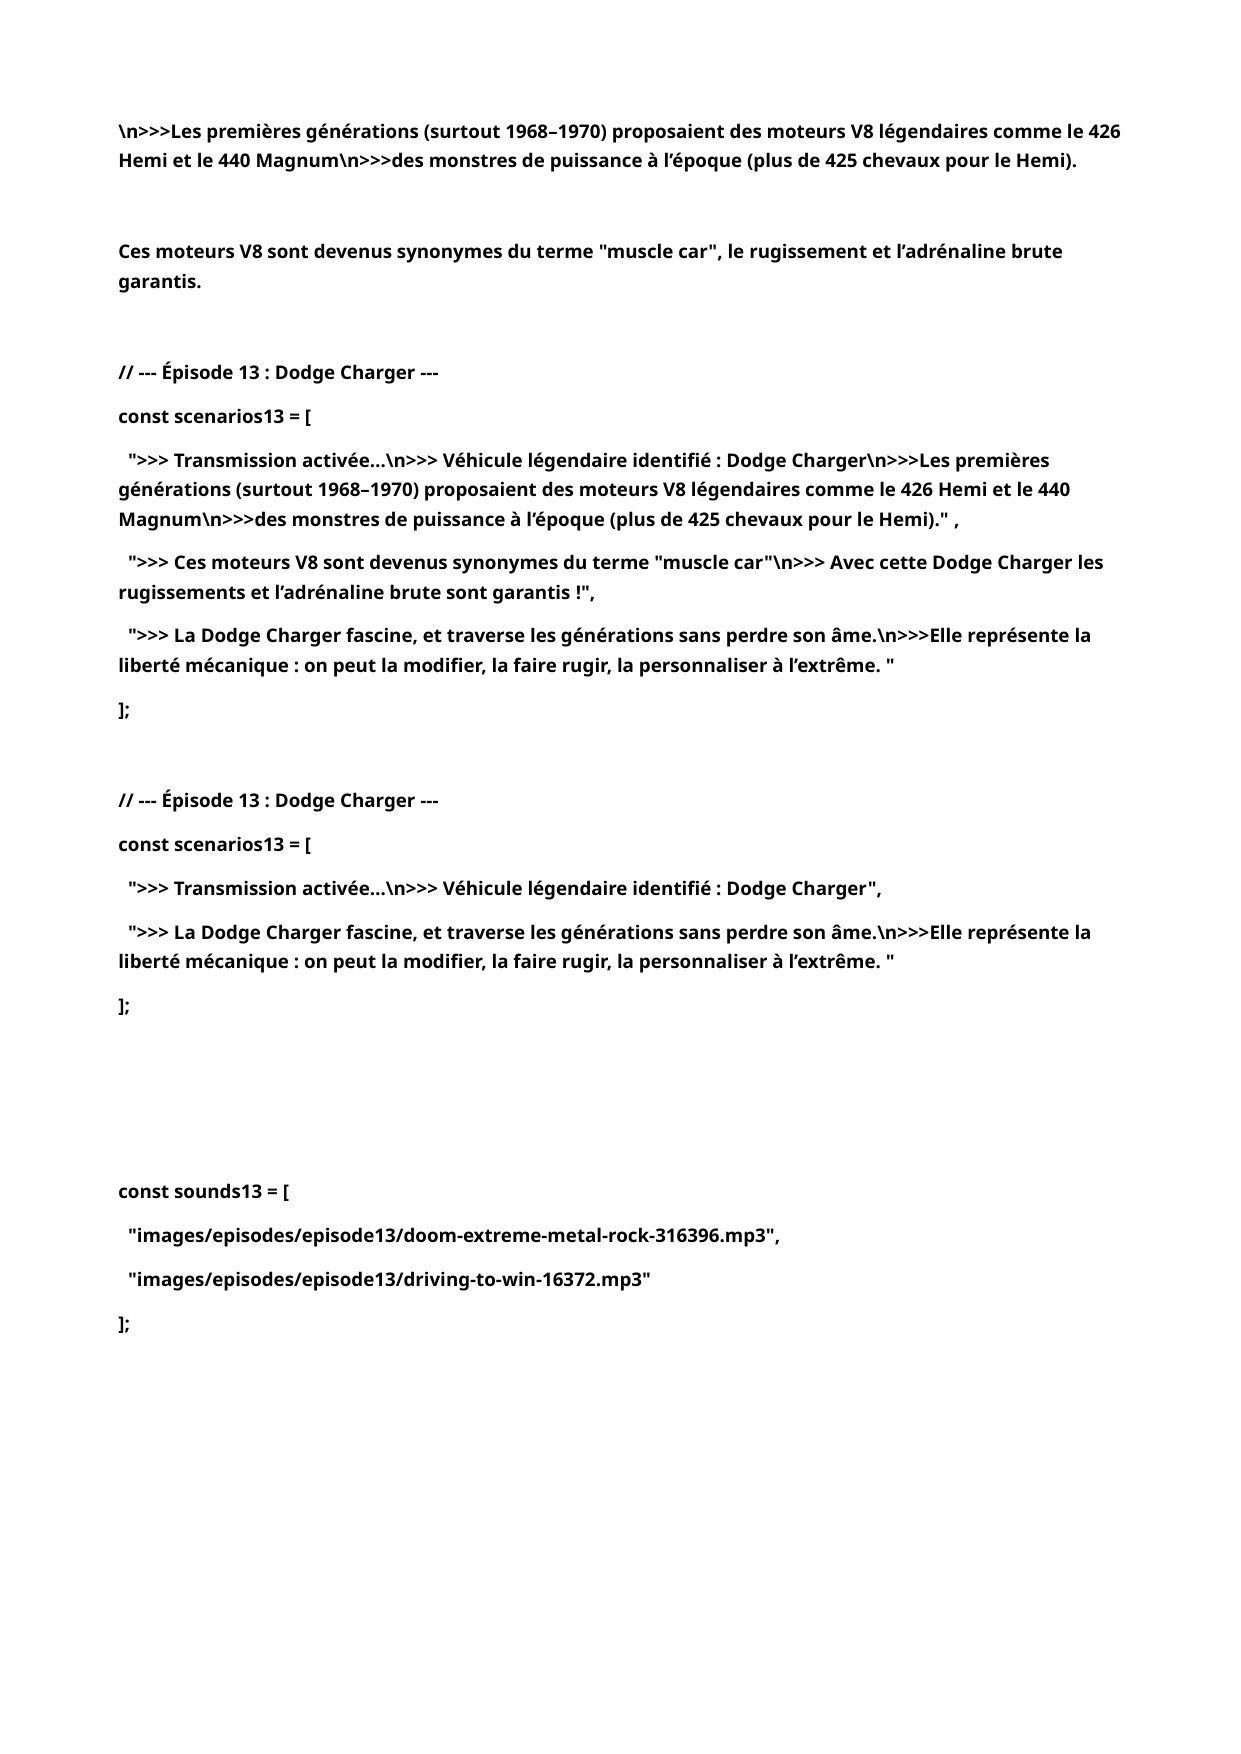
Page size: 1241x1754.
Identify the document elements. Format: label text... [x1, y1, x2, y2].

text const scenarios13 = [ [118, 831, 1122, 857]
text "images/episodes/episode13/doom-extreme-metal-rock-316396.mp3", [118, 1223, 1122, 1248]
text // --- Épisode 13 : Dodge Charger --- [118, 787, 1122, 813]
text ">>> Transmission activée…\n>>> Véhicule légendaire identifié : Dodge Charger", [118, 875, 1122, 901]
text Ces moteurs V8 sont devenus synonymes du terme "muscle car", le rugissement et l’adrénaline brute garantis. [118, 239, 1122, 294]
text ]; [118, 992, 1122, 1018]
text const scenarios13 = [ [118, 403, 1122, 429]
text ">>> Transmission activée…\n>>> Véhicule légendaire identifié : Dodge Charger\n>>>Les premières générations (surtout 1968–1970) proposaient des moteurs V8 légendaires comme le 426 Hemi et le 440 Magnum\n>>>des monstres de puissance à l’époque (plus de 425 chevaux pour le Hemi)." , [118, 447, 1122, 531]
text ">>> Ces moteurs V8 sont devenus synonymes du terme "muscle car"\n>>> Avec cette Dodge Charger les rugissements et l’adrénaline brute sont garantis !", [118, 550, 1122, 604]
text ]; [118, 696, 1122, 721]
text \n>>>Les premières générations (surtout 1968–1970) proposaient des moteurs V8 légendaires comme le 426 Hemi et le 440 Magnum\n>>>des monstres de puissance à l’époque (plus de 425 chevaux pour le Hemi). [118, 118, 1122, 173]
text ">>> La Dodge Charger fascine, et traverse les générations sans perdre son âme.\n>>>Elle représente la liberté mécanique : on peut la modifier, la faire rugir, la personnaliser à l’extrême. " [118, 919, 1122, 974]
text ">>> La Dodge Charger fascine, et traverse les générations sans perdre son âme.\n>>>Elle représente la liberté mécanique : on peut la modifier, la faire rugir, la personnaliser à l’extrême. " [118, 623, 1122, 678]
text ]; [118, 1310, 1122, 1336]
text "images/episodes/episode13/driving-to-win-16372.mp3" [118, 1266, 1122, 1292]
text const sounds13 = [ [118, 1179, 1122, 1204]
text // --- Épisode 13 : Dodge Charger --- [118, 359, 1122, 385]
